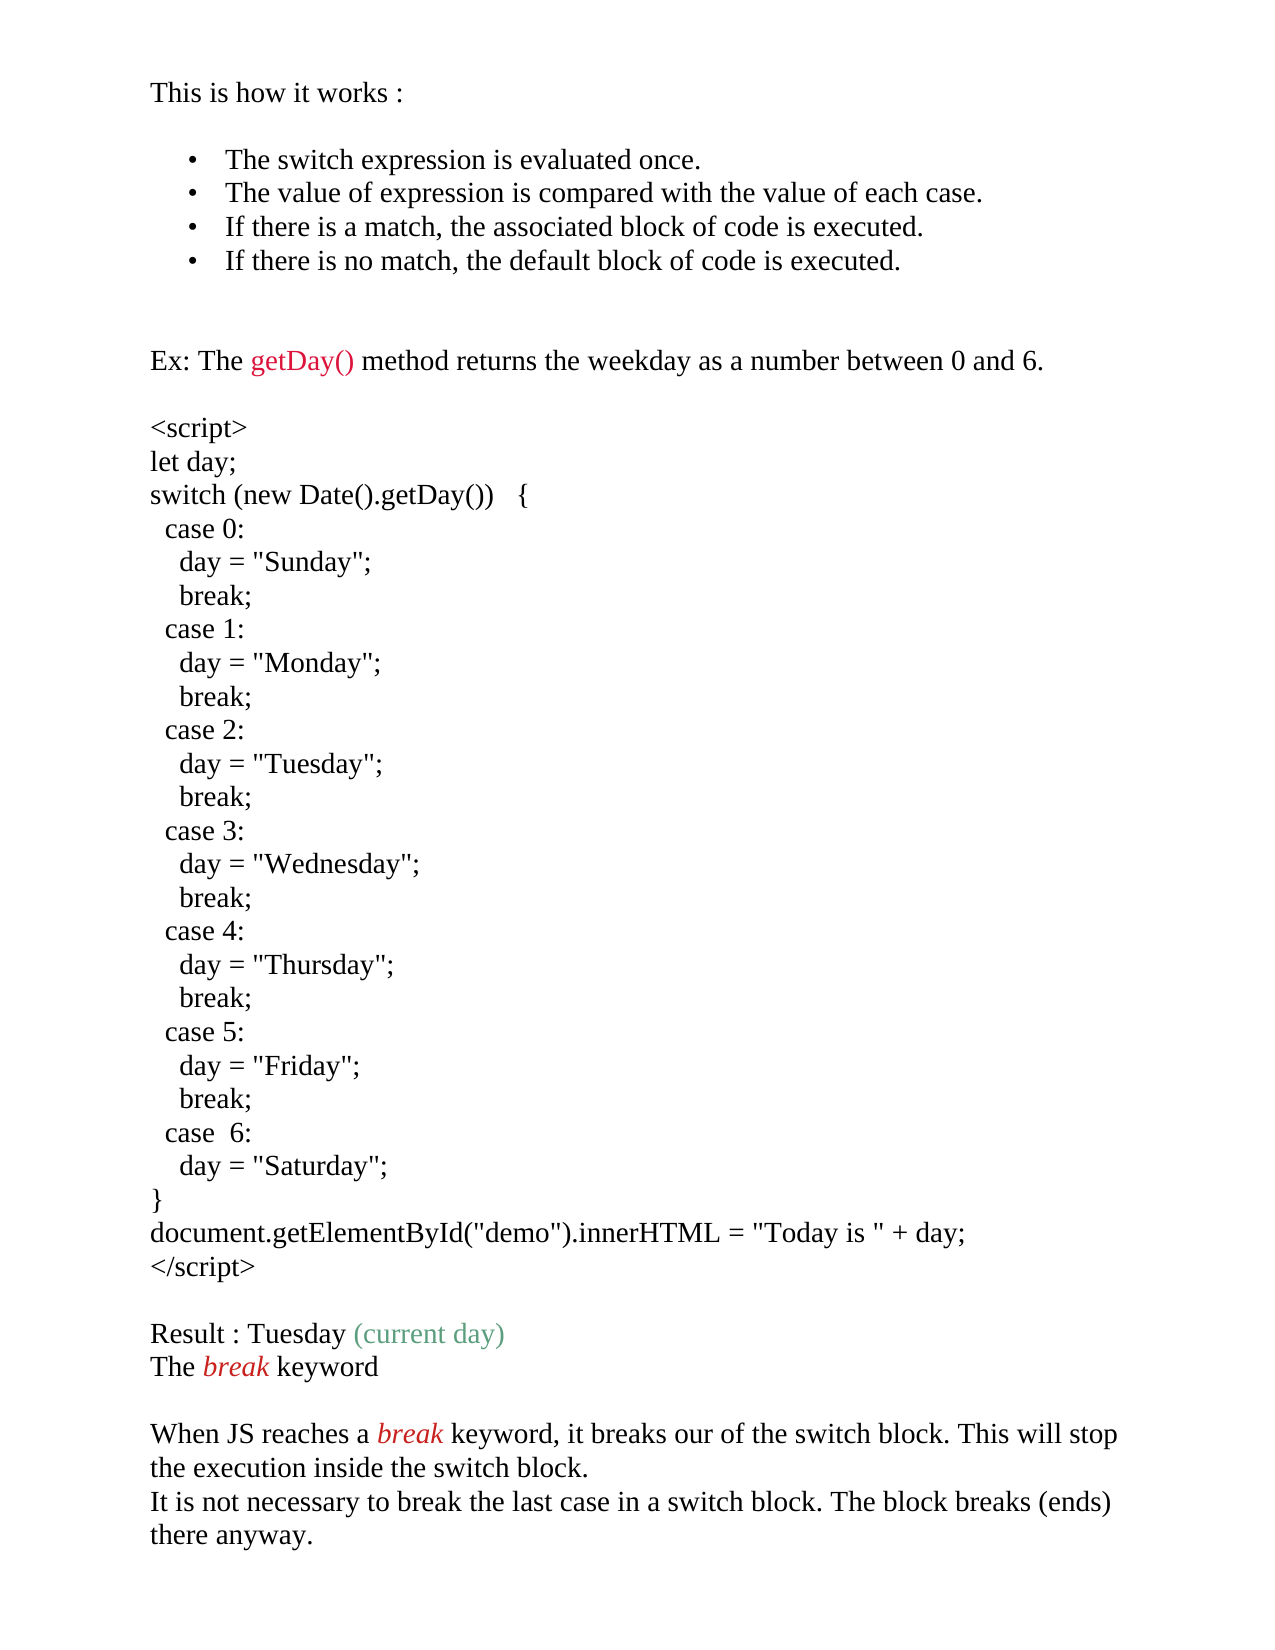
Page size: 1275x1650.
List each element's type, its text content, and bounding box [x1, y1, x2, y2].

text break; [150, 578, 1125, 612]
text case 2: [150, 712, 1125, 746]
text case 5: [150, 1014, 1125, 1048]
text Ex: The getDay() method returns the weekday as a number between 0 and 6. [150, 343, 1125, 377]
text document.getElementById("demo").innerHTML = "Today is " + day; [150, 1215, 1125, 1249]
text day = "Tuesday"; [150, 746, 1125, 779]
text day = "Thursday"; [150, 947, 1125, 981]
text break; [150, 779, 1125, 813]
list The value of expression is compared with the value of each case. [187, 176, 1125, 209]
text } [150, 1182, 1125, 1215]
text day = "Monday"; [150, 645, 1125, 679]
text break; [150, 880, 1125, 913]
text <script> [150, 410, 1125, 444]
text The break keyword [150, 1349, 1125, 1383]
text day = "Sunday"; [150, 544, 1125, 578]
text switch (new Date().getDay()) { [150, 477, 1125, 511]
text day = "Friday"; [150, 1048, 1125, 1081]
text day = "Saturday"; [150, 1148, 1125, 1182]
list If there is a match, the associated block of code is executed. [187, 209, 1125, 243]
text case 4: [150, 913, 1125, 947]
text When JS reaches a break keyword, it breaks our of the switch block. This will stop the execution inside the switch block. [150, 1417, 1125, 1484]
text </script> [150, 1249, 1125, 1282]
list If there is no match, the default block of code is executed. [187, 243, 1125, 276]
text This is how it works : [150, 75, 1125, 108]
text break; [150, 981, 1125, 1014]
text break; [150, 679, 1125, 712]
text Result : Tuesday (current day) [150, 1316, 1125, 1349]
text let day; [150, 444, 1125, 477]
text break; [150, 1081, 1125, 1115]
list The switch expression is evaluated once. [187, 142, 1125, 176]
text case 0: [150, 511, 1125, 544]
text case 1: [150, 612, 1125, 645]
text It is not necessary to break the last case in a switch block. The block breaks (ends) there anyway. [150, 1484, 1125, 1551]
text case 6: [150, 1115, 1125, 1148]
text case 3: [150, 813, 1125, 846]
text day = "Wednesday"; [150, 846, 1125, 880]
